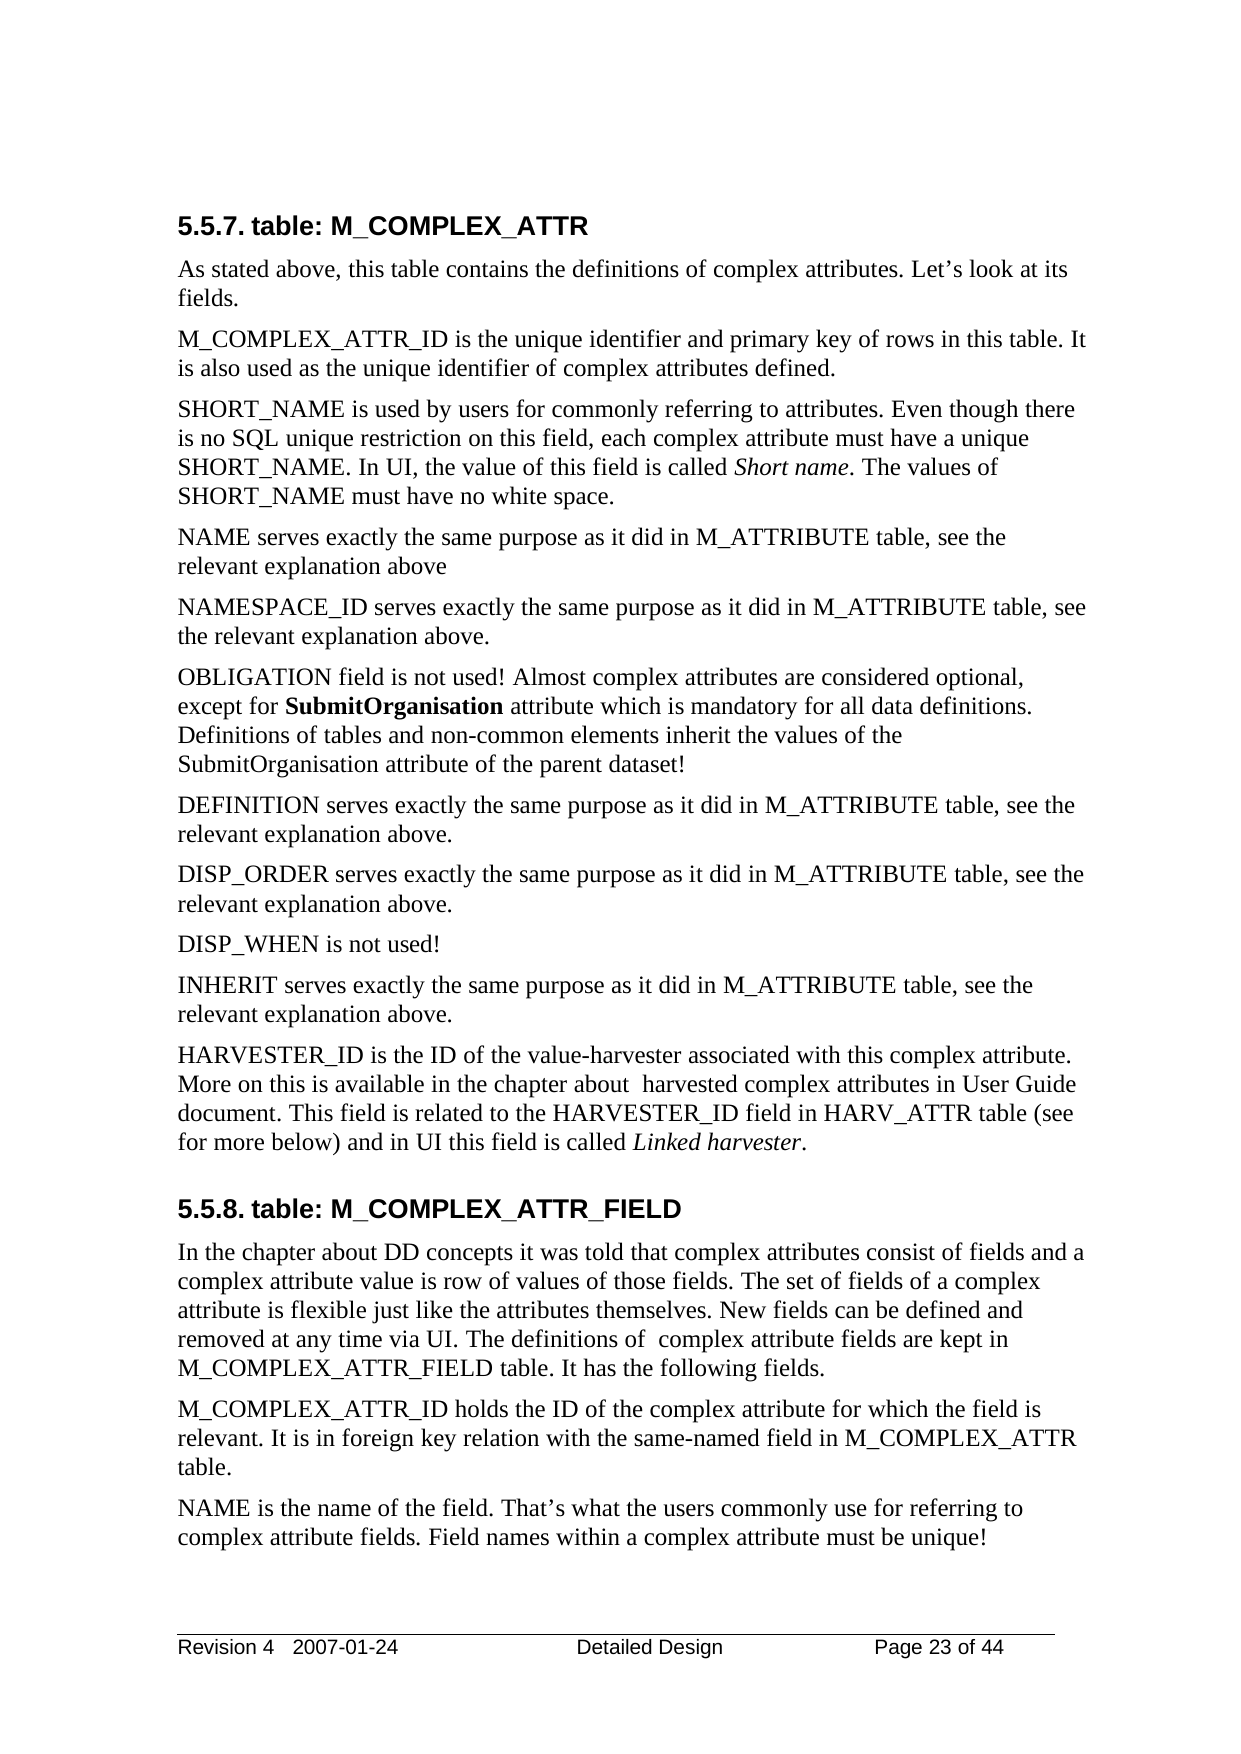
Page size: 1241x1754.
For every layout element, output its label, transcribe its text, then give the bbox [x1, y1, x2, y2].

subtitle table: M_COMPLEX_ATTR_FIELD [177, 1193, 1092, 1224]
text NAME serves exactly the same purpose as it did in M_ATTRIBUTE table, see the relevant explanation above [177, 522, 1092, 580]
text DISP_WHEN is not used! [177, 929, 1092, 958]
text NAMESPACE_ID serves exactly the same purpose as it did in M_ATTRIBUTE table, see the relevant explanation above. [177, 592, 1092, 650]
text INHERIT serves exactly the same purpose as it did in M_ATTRIBUTE table, see the relevant explanation above. [177, 970, 1092, 1028]
text HARVESTER_ID is the ID of the value-harvester associated with this complex attribute. More on this is available in the chapter about harvested complex attributes in User Guide document. This field is related to the HARVESTER_ID field in HARV_ATTR table (see for more below) and in UI this field is called Linked harvester. [177, 1040, 1092, 1156]
subtitle table: M_COMPLEX_ATTR [177, 210, 1092, 241]
text As stated above, this table contains the definitions of complex attributes. Let’s look at its fields. [177, 254, 1092, 312]
text SHORT_NAME is used by users for commonly referring to attributes. Even though there is no SQL unique restriction on this field, each complex attribute must have a unique SHORT_NAME. In UI, the value of this field is called Short name. The values of SHORT_NAME must have no white space. [177, 394, 1092, 510]
text In the chapter about DD concepts it was told that complex attributes consist of fields and a complex attribute value is row of values of those fields. The set of fields of a complex attribute is flexible just like the attributes themselves. New fields can be defined and removed at any time via UI. The definitions of complex attribute fields are kept in M_COMPLEX_ATTR_FIELD table. It has the following fields. [177, 1237, 1092, 1382]
text OBLIGATION field is not used! Almost complex attributes are considered optional, except for SubmitOrganisation attribute which is mandatory for all data definitions. Definitions of tables and non-common elements inherit the values of the SubmitOrganisation attribute of the parent dataset! [177, 661, 1092, 778]
text NAME is the name of the field. That’s what the users commonly use for referring to complex attribute fields. Field names within a complex attribute must be unique! [177, 1493, 1092, 1551]
text DEFINITION serves exactly the same purpose as it did in M_ATTRIBUTE table, see the relevant explanation above. [177, 789, 1092, 848]
text DISP_ORDER serves exactly the same purpose as it did in M_ATTRIBUTE table, see the relevant explanation above. [177, 859, 1092, 917]
text M_COMPLEX_ATTR_ID is the unique identifier and primary key of rows in this table. It is also used as the unique identifier of complex attributes defined. [177, 324, 1092, 382]
text M_COMPLEX_ATTR_ID holds the ID of the complex attribute for which the field is relevant. It is in foreign key relation with the same-named field in M_COMPLEX_ATTR table. [177, 1394, 1092, 1481]
